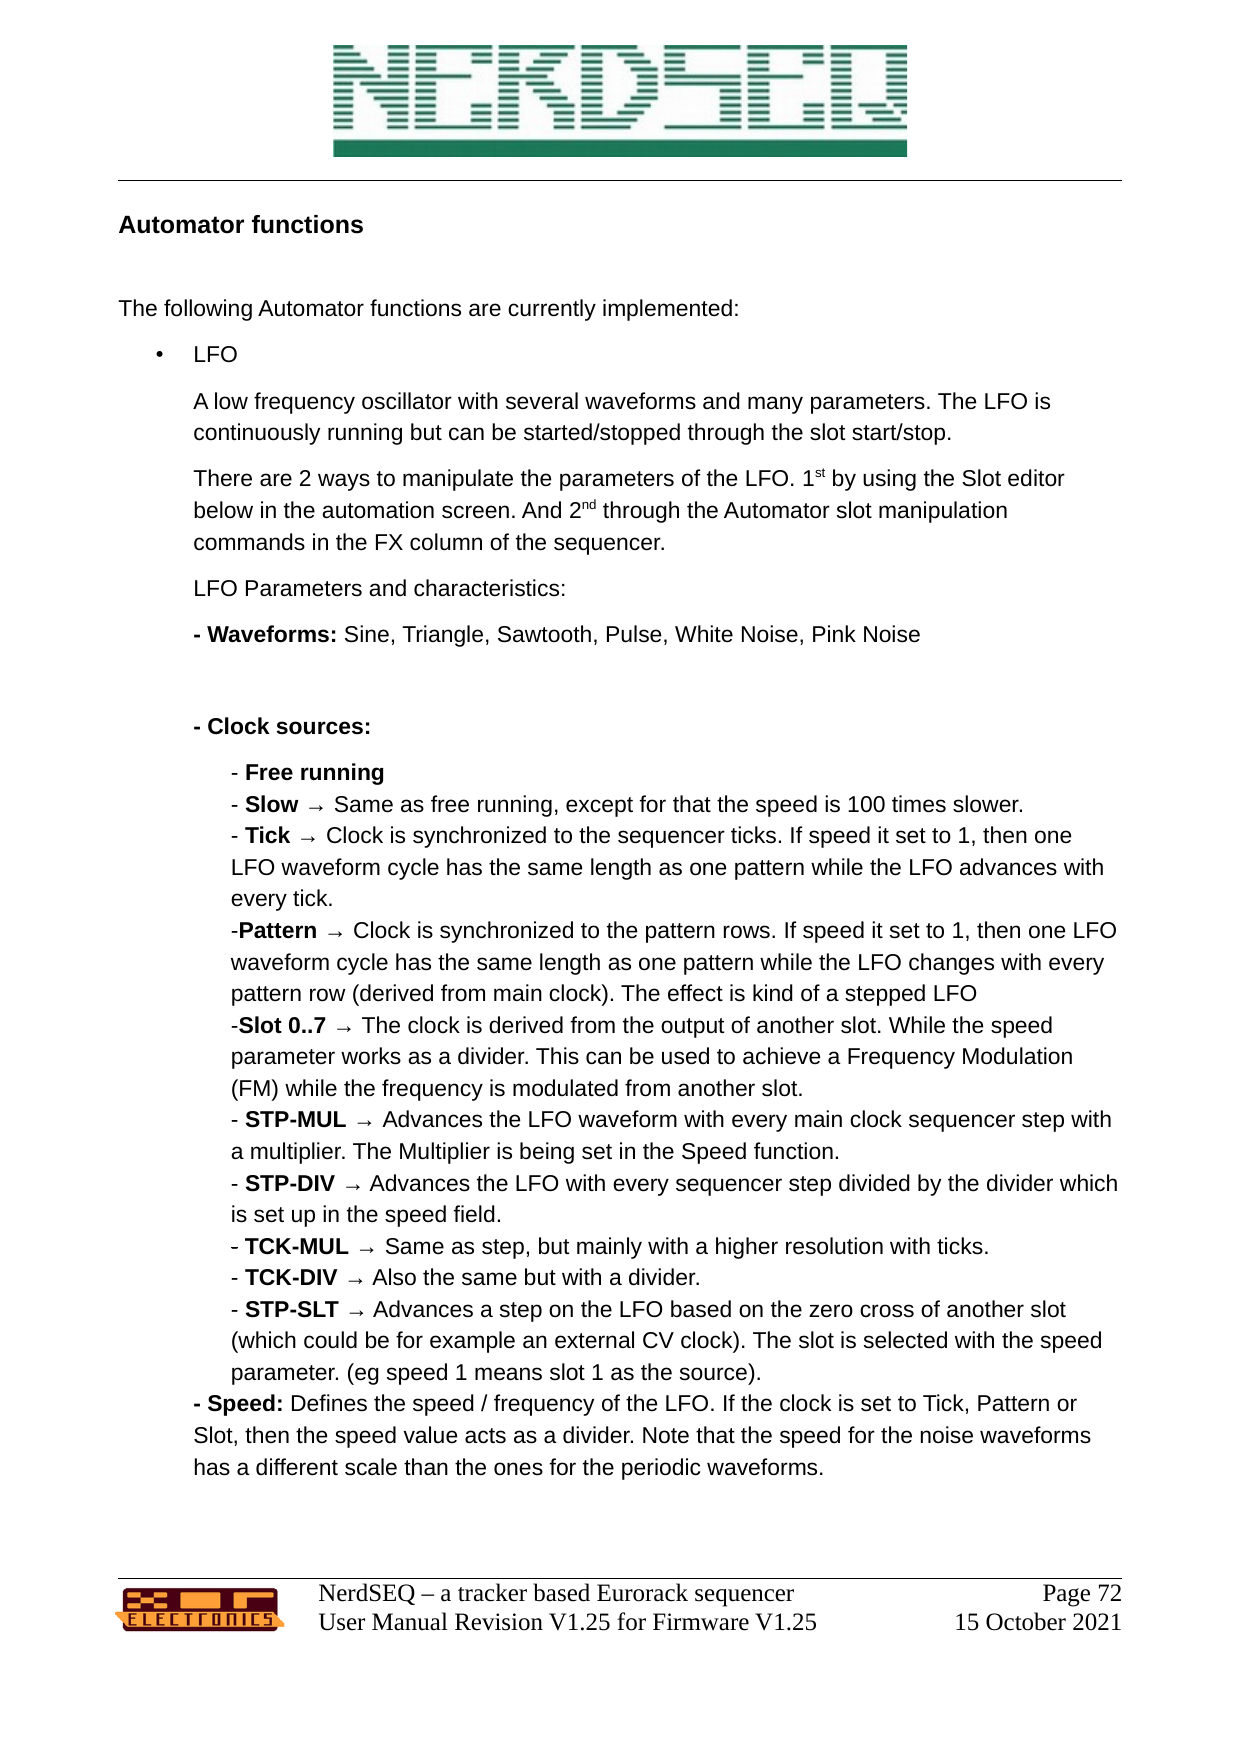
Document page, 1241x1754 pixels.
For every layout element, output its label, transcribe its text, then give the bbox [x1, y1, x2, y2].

list - Free running [193, 759, 1122, 786]
list - Slow → Same as free running, except for that the speed is 100 times slower. - Tick → Clock is synchronized to the sequencer ticks. If speed it set to 1, then one LFO waveform cycle has the same length as one pattern while the LFO advances with every tick. -Pattern → Clock is synchronized to the pattern rows. If speed it set to 1, then one LFO waveform cycle has the same length as one pattern while the LFO changes with every pattern row (derived from main clock). The effect is kind of a stepped LFO [193, 791, 1122, 1006]
list There are 2 ways to manipulate the parameters of the LFO. 1st by using the Slot editor below in the automation screen. And 2nd through the Automator slot manipulation commands in the FX column of the sequencer. [156, 465, 1122, 555]
picture [115, 1584, 285, 1634]
list - STP-MUL → Advances the LFO waveform with every main clock sequencer step with a multiplier. The Multiplier is being set in the Speed function. [193, 1106, 1122, 1164]
list LFO [156, 341, 1122, 368]
list - TCK-MUL → Same as step, but mainly with a higher resolution with ticks. [193, 1233, 1122, 1259]
list A low frequency oscillator with several waveforms and many parameters. The LFO is continuously running but can be started/stopped through the slot start/stop. [156, 388, 1122, 446]
text - Speed: Defines the speed / frequency of the LFO. If the clock is set to Tick, Pattern or Slot, then the speed value acts as a divider. Note that the speed for the noise waveforms has a different scale than the ones for the periodic waveforms. [193, 1390, 1122, 1480]
list - STP-SLT → Advances a step on the LFO based on the zero cross of another slot (which could be for example an external CV clock). The slot is selected with the speed parameter. (eg speed 1 means slot 1 as the source). [193, 1296, 1122, 1385]
text The following Automator functions are currently implemented: [118, 295, 1122, 322]
picture [333, 45, 908, 157]
list LFO Parameters and characteristics: [156, 574, 1122, 601]
text - Waveforms: Sine, Triangle, Sawtooth, Pulse, White Noise, Pink Noise [118, 621, 1122, 647]
list - TCK-DIV → Also the same but with a divider. [193, 1264, 1122, 1291]
list -Slot 0..7 → The clock is derived from the output of another slot. While the speed parameter works as a divider. This can be used to achieve a Frequency Modulation (FM) while the frequency is modulated from another slot. [193, 1012, 1122, 1101]
list - Clock sources: [156, 713, 1122, 739]
list - STP-DIV → Advances the LFO with every sequencer step divided by the divider which is set up in the speed field. [193, 1169, 1122, 1227]
text Automator functions [118, 209, 1122, 238]
